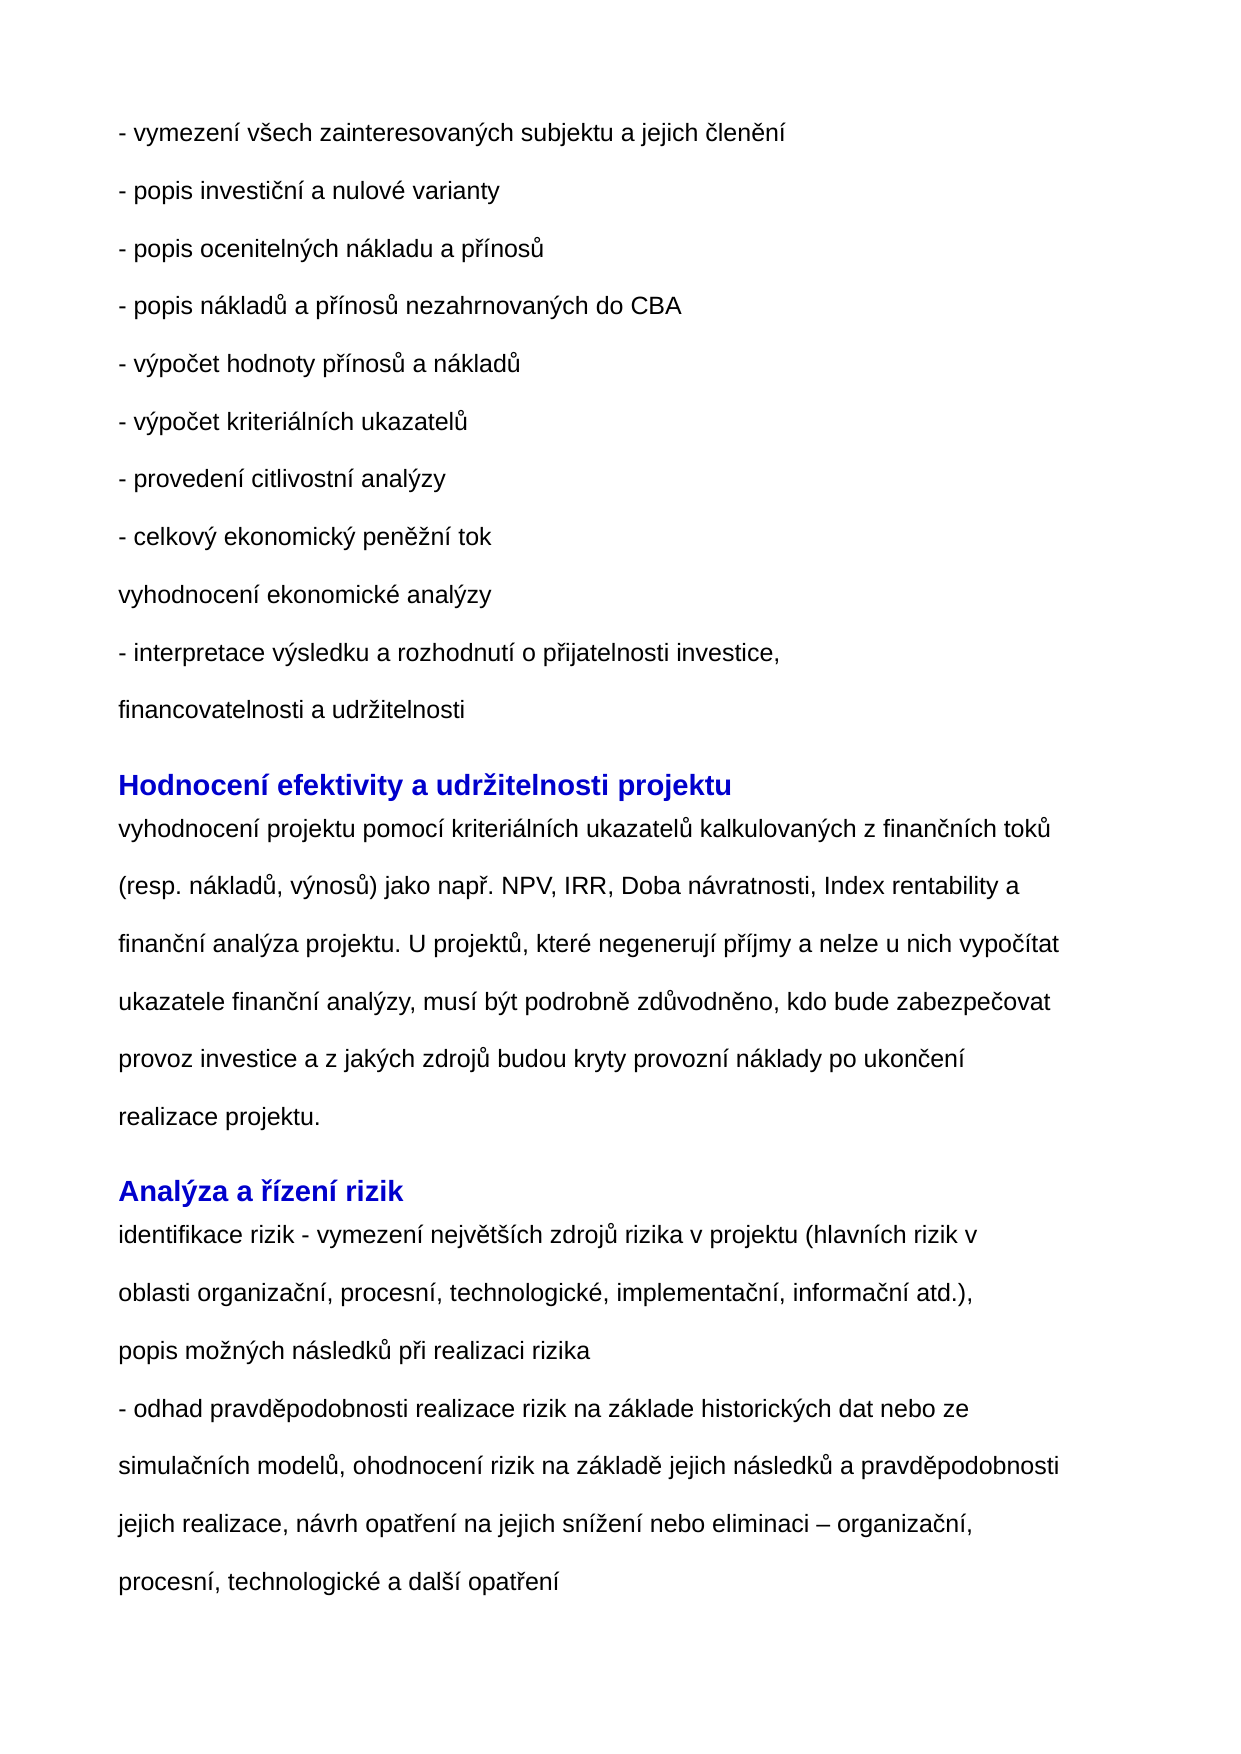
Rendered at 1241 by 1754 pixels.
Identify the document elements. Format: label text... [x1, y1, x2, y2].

text - popis nákladů a přínosů nezahrnovaných do CBA [118, 291, 1122, 320]
text popis možných následků při realizaci rizika [118, 1336, 1122, 1364]
text identifikace rizik - vymezení největších zdrojů rizika v projektu (hlavních rizik v [118, 1220, 1122, 1249]
text ukazatele finanční analýzy, musí být podrobně zdůvodněno, kdo bude zabezpečovat [118, 987, 1122, 1015]
text jejich realizace, návrh opatření na jejich snížení nebo eliminaci – organizační, [118, 1509, 1122, 1538]
subtitle Analýza a řízení rizik [118, 1174, 1122, 1208]
text - popis ocenitelných nákladu a přínosů [118, 233, 1122, 262]
text oblasti organizační, procesní, technologické, implementační, informační atd.), [118, 1278, 1122, 1307]
text - celkový ekonomický peněžní tok [118, 522, 1122, 551]
text finanční analýza projektu. U projektů, které negenerují příjmy a nelze u nich vypočítat [118, 929, 1122, 958]
text - odhad pravděpodobnosti realizace rizik na základe historických dat nebo ze [118, 1393, 1122, 1422]
text realizace projektu. [118, 1102, 1122, 1131]
subtitle Hodnocení efektivity a udržitelnosti projektu [118, 767, 1122, 801]
text (resp. nákladů, výnosů) jako např. NPV, IRR, Doba návratnosti, Index rentability a [118, 871, 1122, 900]
text - výpočet kriteriálních ukazatelů [118, 407, 1122, 435]
text - interpretace výsledku a rozhodnutí o přijatelnosti investice, [118, 637, 1122, 666]
text vyhodnocení projektu pomocí kriteriálních ukazatelů kalkulovaných z finančních toků [118, 813, 1122, 842]
text simulačních modelů, ohodnocení rizik na základě jejich následků a pravděpodobnosti [118, 1451, 1122, 1480]
text - popis investiční a nulové varianty [118, 176, 1122, 204]
text - výpočet hodnoty přínosů a nákladů [118, 349, 1122, 378]
text procesní, technologické a další opatření [118, 1567, 1122, 1595]
text - provedení citlivostní analýzy [118, 464, 1122, 493]
text provoz investice a z jakých zdrojů budou kryty provozní náklady po ukončení [118, 1044, 1122, 1073]
text - vymezení všech zainteresovaných subjektu a jejich členění [118, 118, 1122, 147]
text vyhodnocení ekonomické analýzy [118, 580, 1122, 608]
text financovatelnosti a udržitelnosti [118, 695, 1122, 724]
